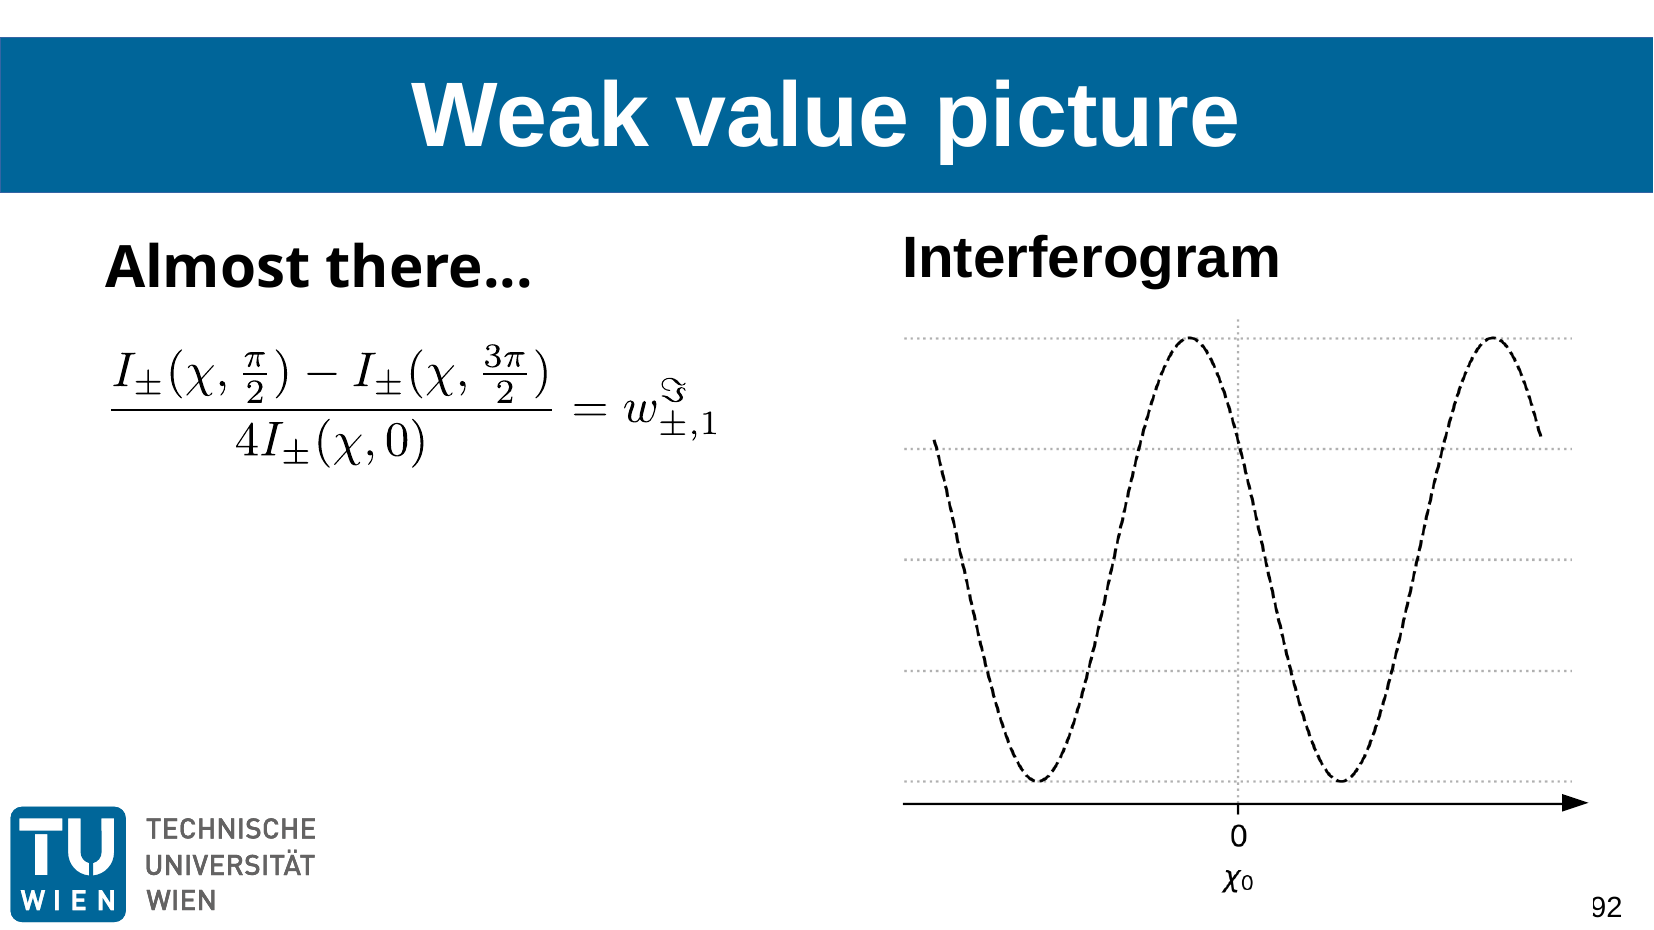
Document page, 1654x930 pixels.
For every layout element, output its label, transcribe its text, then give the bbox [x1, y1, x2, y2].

picture [882, 294, 1593, 916]
picture [105, 338, 726, 471]
list Interferogram [902, 225, 1368, 316]
list Almost there... [105, 225, 706, 316]
title Weak value picture [0, 37, 1653, 193]
